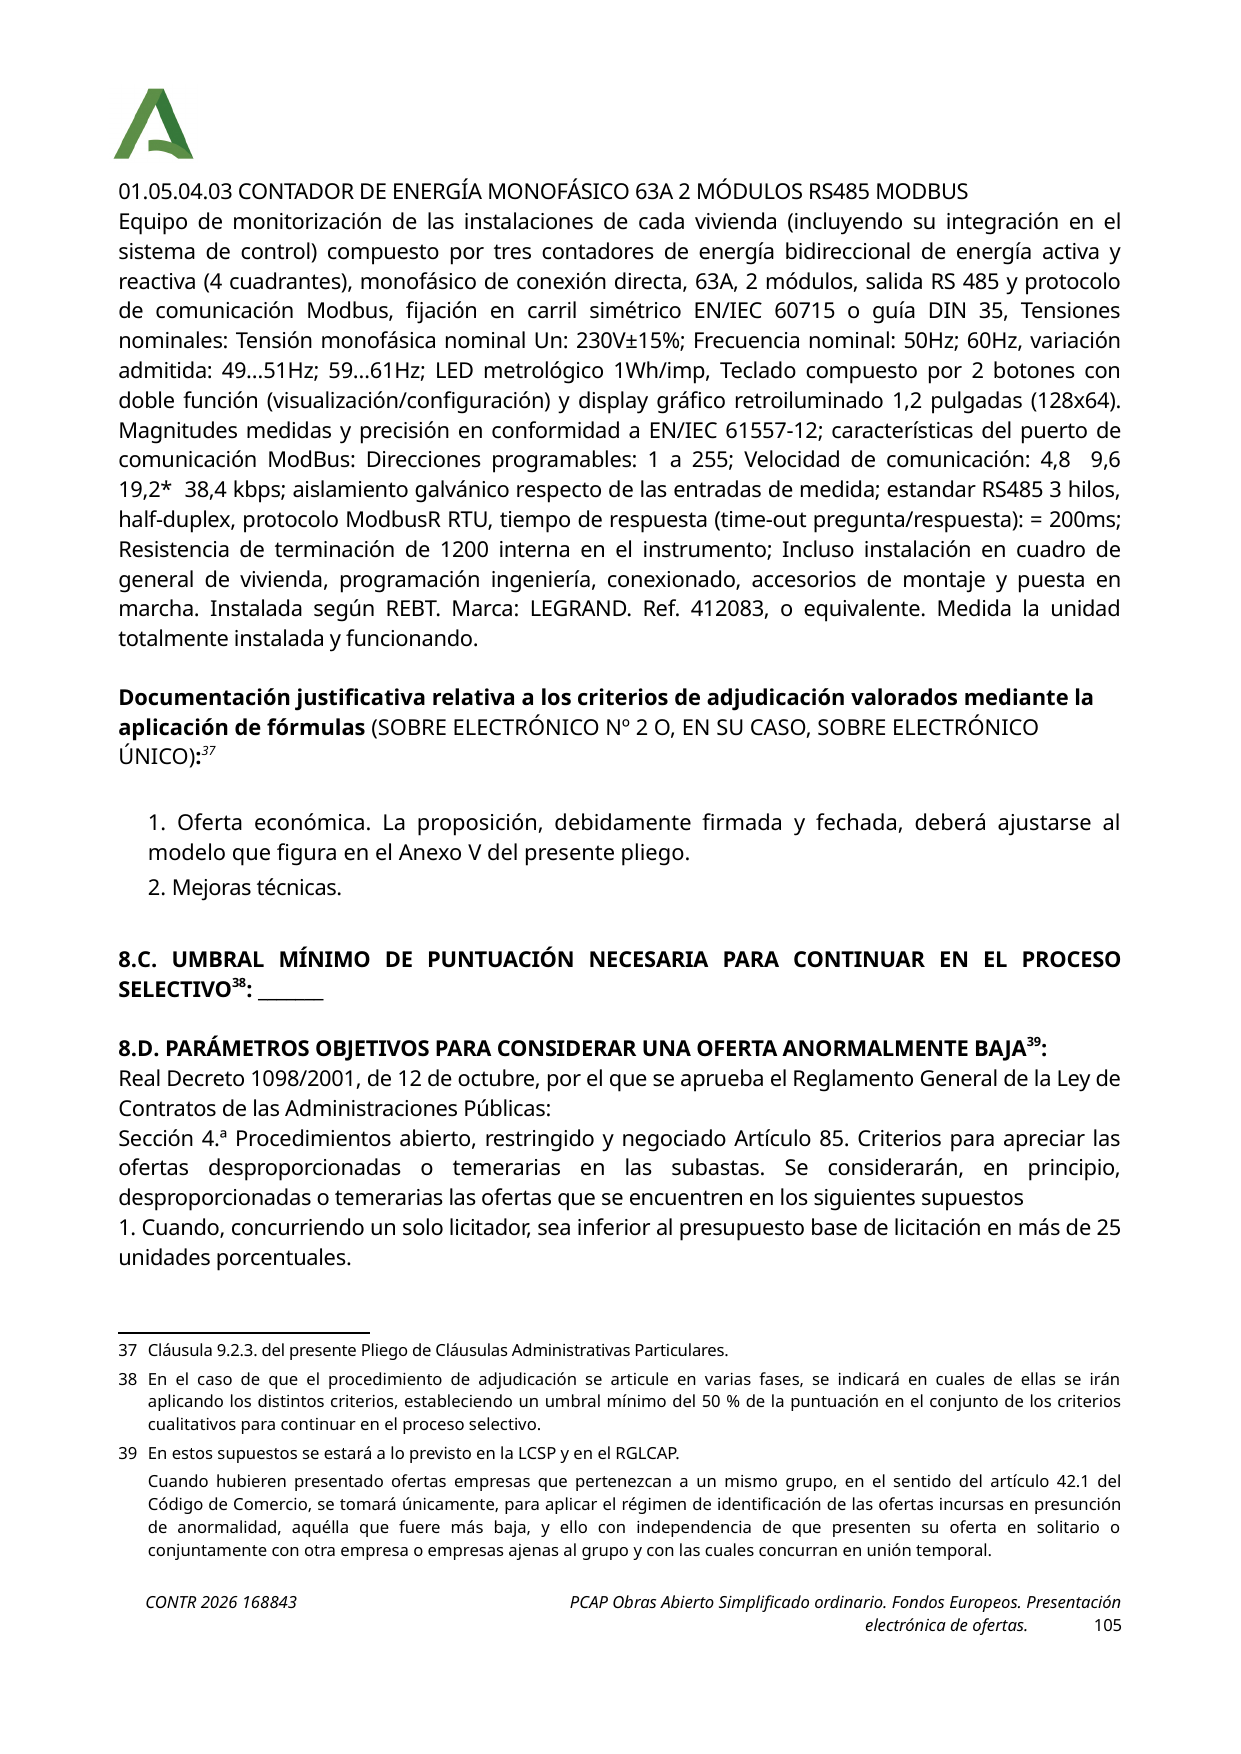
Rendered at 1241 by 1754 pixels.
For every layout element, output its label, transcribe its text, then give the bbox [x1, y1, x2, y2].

text Sección 4.ª Procedimientos abierto, restringido y negociado Artículo 85. Criterios para apreciar las ofertas desproporcionadas o temerarias en las subastas. Se considerarán, en principio, desproporcionadas o temerarias las ofertas que se encuentren en los siguientes supuestos [118, 1123, 1122, 1212]
text 8.C. UMBRAL MÍNIMO DE PUNTUACIÓN NECESARIA PARA CONTINUAR EN EL PROCESO SELECTIVO: _______ [118, 944, 1122, 1003]
text 2. Mejoras técnicas. [148, 872, 1122, 902]
picture [109, 84, 198, 163]
text 01.05.04.03 CONTADOR DE ENERGÍA MONOFÁSICO 63A 2 MÓDULOS RS485 MODBUS [118, 176, 1122, 206]
text 1. Oferta económica. La proposición, debidamente firmada y fechada, deberá ajustarse al modelo que figura en el Anexo V del presente pliego. [148, 807, 1122, 866]
text En estos supuestos se estará a lo previsto en la LCSP y en el RGLCAP. [118, 1441, 1122, 1464]
text 1. Cuando, concurriendo un solo licitador, sea inferior al presupuesto base de licitación en más de 25 unidades porcentuales. [118, 1212, 1122, 1272]
text Cuando hubieren presentado ofertas empresas que pertenezcan a un mismo grupo, en el sentido del artículo 42.1 del Código de Comercio, se tomará únicamente, para aplicar el régimen de identificación de las ofertas incursas en presunción de anormalidad, aquélla que fuere más baja, y ello con independencia de que presenten su oferta en solitario o conjuntamente con otra empresa o empresas ajenas al grupo y con las cuales concurran en unión temporal. [118, 1470, 1122, 1561]
text 8.D. PARÁMETROS OBJETIVOS PARA CONSIDERAR UNA OFERTA ANORMALMENTE BAJA: [118, 1033, 1122, 1063]
text En el caso de que el procedimiento de adjudicación se articule en varias fases, se indicará en cuales de ellas se irán aplicando los distintos criterios, estableciendo un umbral mínimo del 50 % de la puntuación en el conjunto de los criterios cualitativos para continuar en el proceso selectivo. [118, 1367, 1122, 1436]
text Real Decreto 1098/2001, de 12 de octubre, por el que se aprueba el Reglamento General de la Ley de Contratos de las Administraciones Públicas: [118, 1063, 1122, 1123]
text Equipo de monitorización de las instalaciones de cada vivienda (incluyendo su integración en el sistema de control) compuesto por tres contadores de energía bidireccional de energía activa y reactiva (4 cuadrantes), monofásico de conexión directa, 63A, 2 módulos, salida RS 485 y protocolo de comunicación Modbus, fijación en carril simétrico EN/IEC 60715 o guía DIN 35, Tensiones nominales: Tensión monofásica nominal Un: 230V±15%; Frecuencia nominal: 50Hz; 60Hz, variación admitida: 49…51Hz; 59…61Hz; LED metrológico 1Wh/imp, Teclado compuesto por 2 botones con doble función (visualización/configuración) y display gráfico retroiluminado 1,2 pulgadas (128x64). Magnitudes medidas y precisión en conformidad a EN/IEC 61557-12; características del puerto de comunicación ModBus: Direcciones programables: 1 a 255; Velocidad de comunicación: 4,8 9,6 19,2* 38,4 kbps; aislamiento galvánico respecto de las entradas de medida; estandar RS485 3 hilos, half-duplex, protocolo ModbusR RTU, tiempo de respuesta (time-out pregunta/respuesta): = 200ms; Resistencia de terminación de 1200 interna en el instrumento; Incluso instalación en cuadro de general de vivienda, programación ingeniería, conexionado, accesorios de montaje y puesta en marcha. Instalada según REBT. Marca: LEGRAND. Ref. 412083, o equivalente. Medida la unidad totalmente instalada y funcionando. [118, 206, 1122, 653]
text Cláusula 9.2.3. del presente Pliego de Cláusulas Administrativas Particulares. [118, 1339, 1122, 1361]
text Documentación justificativa relativa a los criterios de adjudicación valorados mediante la aplicación de fórmulas (SOBRE ELECTRÓNICO Nº 2 O, EN SU CASO, SOBRE ELECTRÓNICO ÚNICO): [118, 682, 1122, 771]
